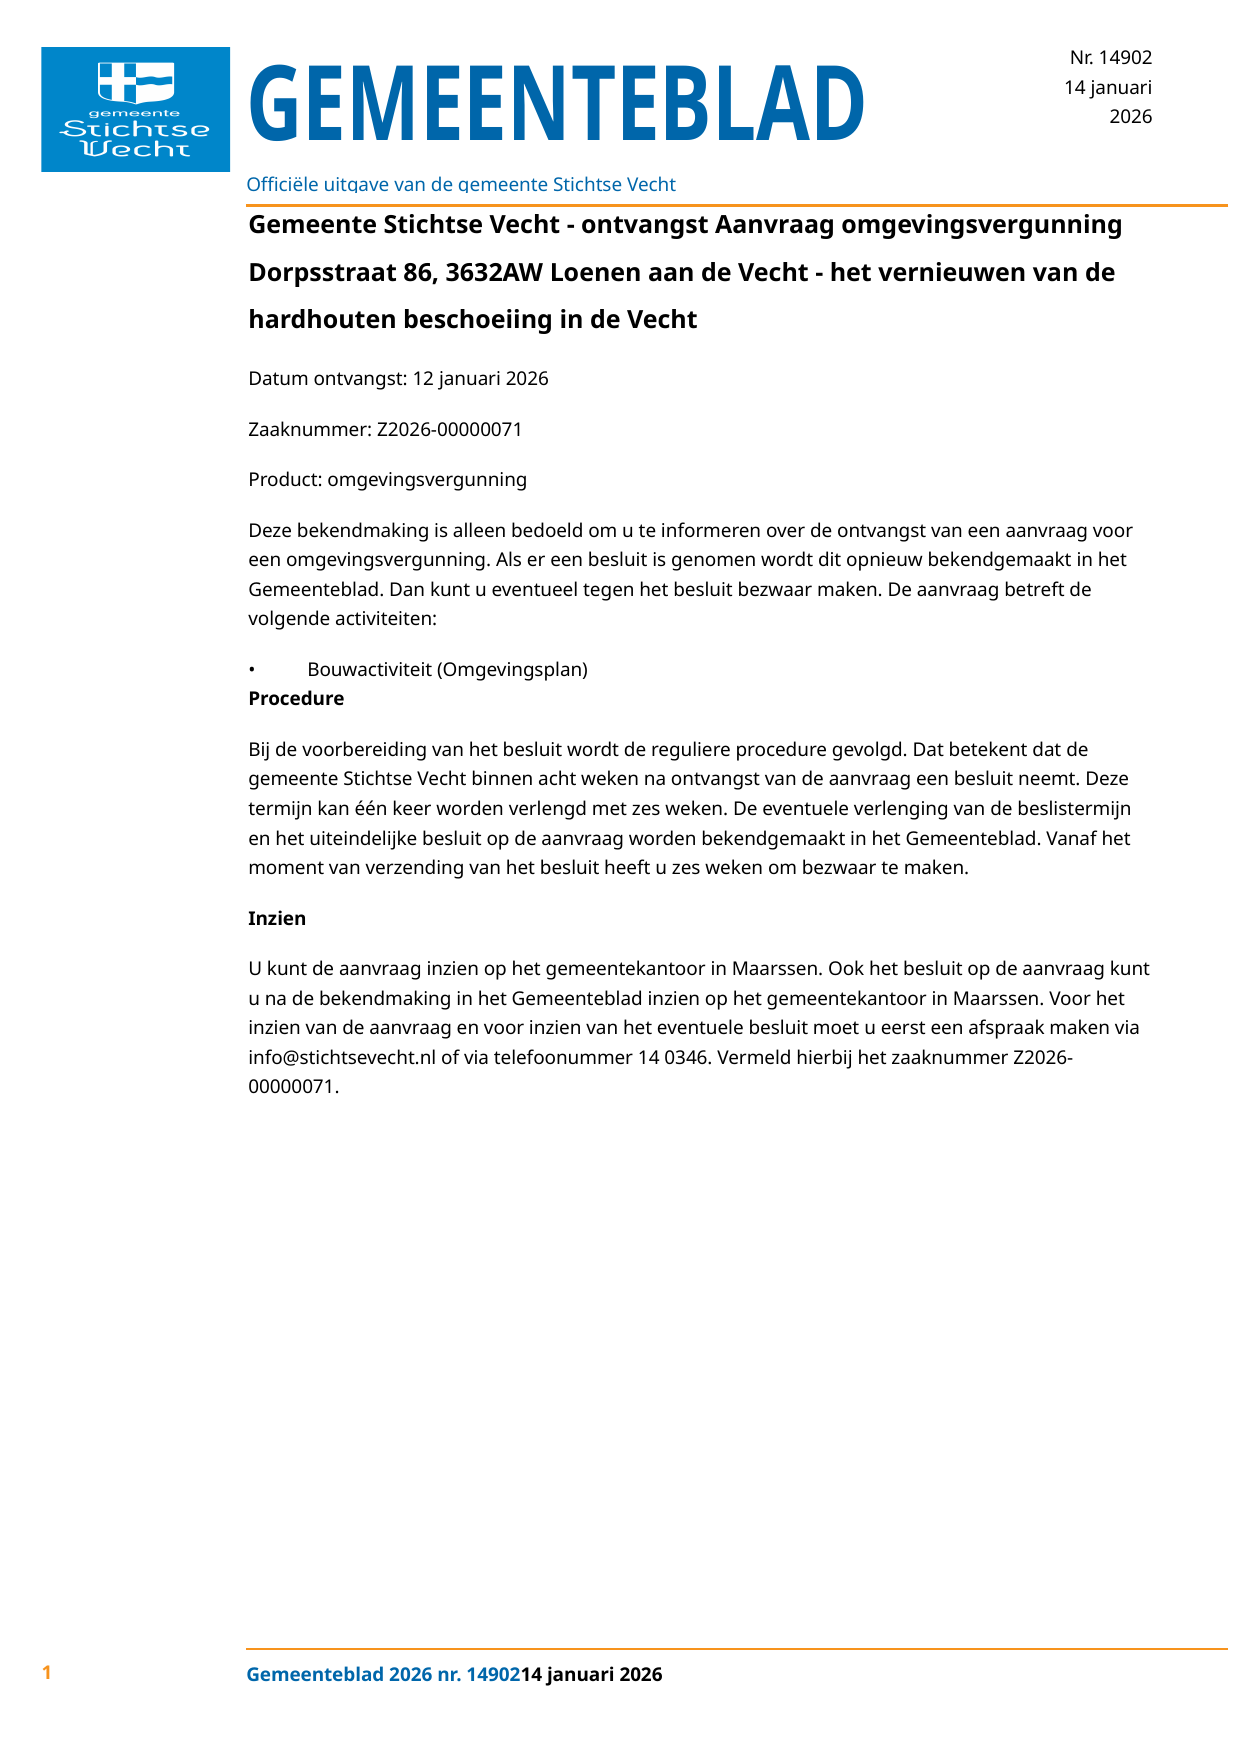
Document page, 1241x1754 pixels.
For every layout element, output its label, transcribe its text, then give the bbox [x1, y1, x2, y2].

text Gemeente Stichtse Vecht - ontvangst Aanvraag omgevingsvergunning Dorpsstraat 86, 3632AW Loenen aan de Vecht - het vernieuwen van de hardhouten beschoeiing in de Vecht [248, 207, 1152, 336]
list Bouwactiviteit (Omgevingsplan) [248, 656, 1152, 682]
text Datum ontvangst: 12 januari 2026 [248, 366, 1152, 391]
text Product: omgevingsvergunning [248, 466, 1152, 492]
text Bij de voorbereiding van het besluit wordt de reguliere procedure gevolgd. Dat betekent dat de gemeente Stichtse Vecht binnen acht weken na ontvangst van de aanvraag een besluit neemt. Deze termijn kan één keer worden verlengd met zes weken. De eventuele verlenging van de beslistermijn en het uiteindelijke besluit op de aanvraag worden bekendgemaakt in het Gemeenteblad. Vanaf het moment van verzending van het besluit heeft u zes weken om bezwaar te maken. [248, 736, 1152, 880]
text Procedure [248, 686, 1152, 711]
text Inzien [248, 905, 1152, 930]
text Deze bekendmaking is alleen bedoeld om u te informeren over de ontvangst van een aanvraag voor een omgevingsvergunning. Als er een besluit is genomen wordt dit opnieuw bekendgemaakt in het Gemeenteblad. Dan kunt u eventueel tegen het besluit bezwaar maken. De aanvraag betreft de volgende activiteiten: [248, 517, 1152, 631]
picture [137, 63, 174, 103]
picture [99, 63, 135, 101]
text U kunt de aanvraag inzien op het gemeentekantoor in Maarssen. Ook het besluit op de aanvraag kunt u na de bekendmaking in het Gemeenteblad inzien op het gemeentekantoor in Maarssen. Voor het inzien van de aanvraag en voor inzien van het eventuele besluit moet u eerst een afspraak maken via info@stichtsevecht.nl of via telefoonummer 14 0346. Vermeld hierbij het zaaknummer Z2026-00000071. [248, 955, 1152, 1099]
text Zaaknummer: Z2026-00000071 [248, 416, 1152, 442]
